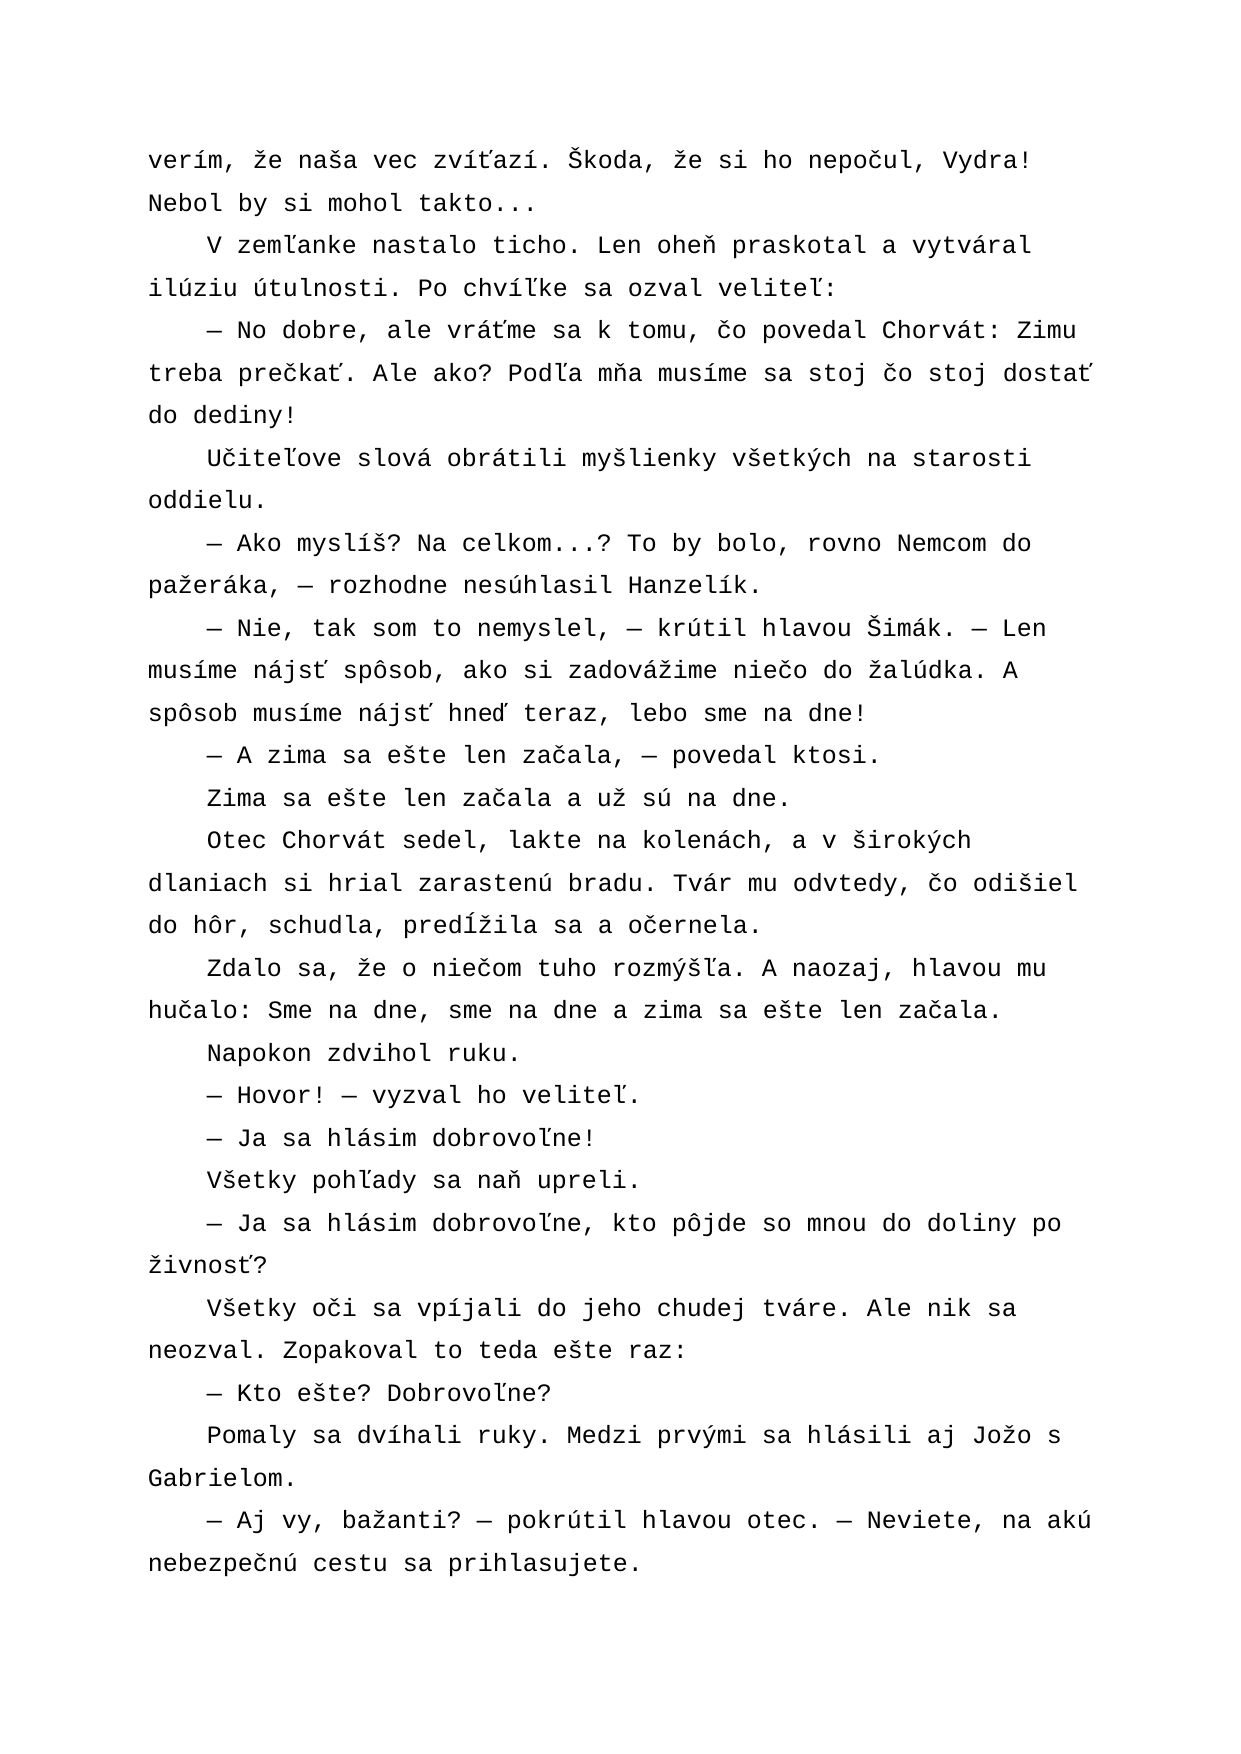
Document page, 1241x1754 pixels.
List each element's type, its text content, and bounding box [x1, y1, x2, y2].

text — Aj vy, bažanti? — pokrútil hlavou otec. — Neviete, na akú nebezpečnú cestu sa prihlasujete. [148, 1508, 1093, 1578]
text Všetky pohľady sa naň upreli. [148, 1168, 1093, 1196]
text — Kto ešte? Dobrovoľne? [148, 1380, 1093, 1408]
text Zima sa ešte len začala a už sú na dne. [148, 785, 1093, 813]
text — Nie, tak som to nemyslel, — krútil hlavou Šimák. — Len musíme nájsť spôsob, ako si zadovážime niečo do žalúdka. A spôsob musíme nájsť hneď teraz, lebo sme na dne! [148, 615, 1093, 728]
text — Hovor! — vyzval ho veliteľ. [148, 1083, 1093, 1111]
text V zemľanke nastalo ticho. Len oheň praskotal a vytváral ilúziu útulnosti. Po chvíľke sa ozval veliteľ: [148, 233, 1093, 303]
text Všetky oči sa vpíjali do jeho chudej tváre. Ale nik sa neozval. Zopakoval to teda ešte raz: [148, 1295, 1093, 1366]
text verím, že naša vec zvíťazí. Škoda, že si ho nepočul, Vydra! Nebol by si mohol takto... [148, 148, 1093, 218]
text Napokon zdvihol ruku. [148, 1040, 1093, 1068]
text — Ako myslíš? Na celkom...? To by bolo, rovno Nemcom do pažeráka, — rozhodne nesúhlasil Hanzelík. [148, 530, 1093, 601]
text — No dobre, ale vráťme sa k tomu, čo povedal Chorvát: Zimu treba prečkať. Ale ako? Podľa mňa musíme sa stoj čo stoj dostať do dediny! [148, 318, 1093, 431]
text Otec Chorvát sedel, lakte na kolenách, a v širokých dlaniach si hrial zarastenú bradu. Tvár mu odvtedy, čo odišiel do hôr, schudla, predĺžila sa a očernela. [148, 828, 1093, 941]
text Učiteľove slová obrátili myšlienky všetkých na starosti oddielu. [148, 445, 1093, 516]
text — Ja sa hlásim dobrovoľne! [148, 1125, 1093, 1153]
text Pomaly sa dvíhali ruky. Medzi prvými sa hlásili aj Jožo s Gabrielom. [148, 1423, 1093, 1493]
text — A zima sa ešte len začala, — povedal ktosi. [148, 743, 1093, 771]
text Zdalo sa, že o niečom tuho rozmýšľa. A naozaj, hlavou mu hučalo: Sme na dne, sme na dne a zima sa ešte len začala. [148, 955, 1093, 1026]
text — Ja sa hlásim dobrovoľne, kto pôjde so mnou do doliny po živnosť? [148, 1210, 1093, 1281]
